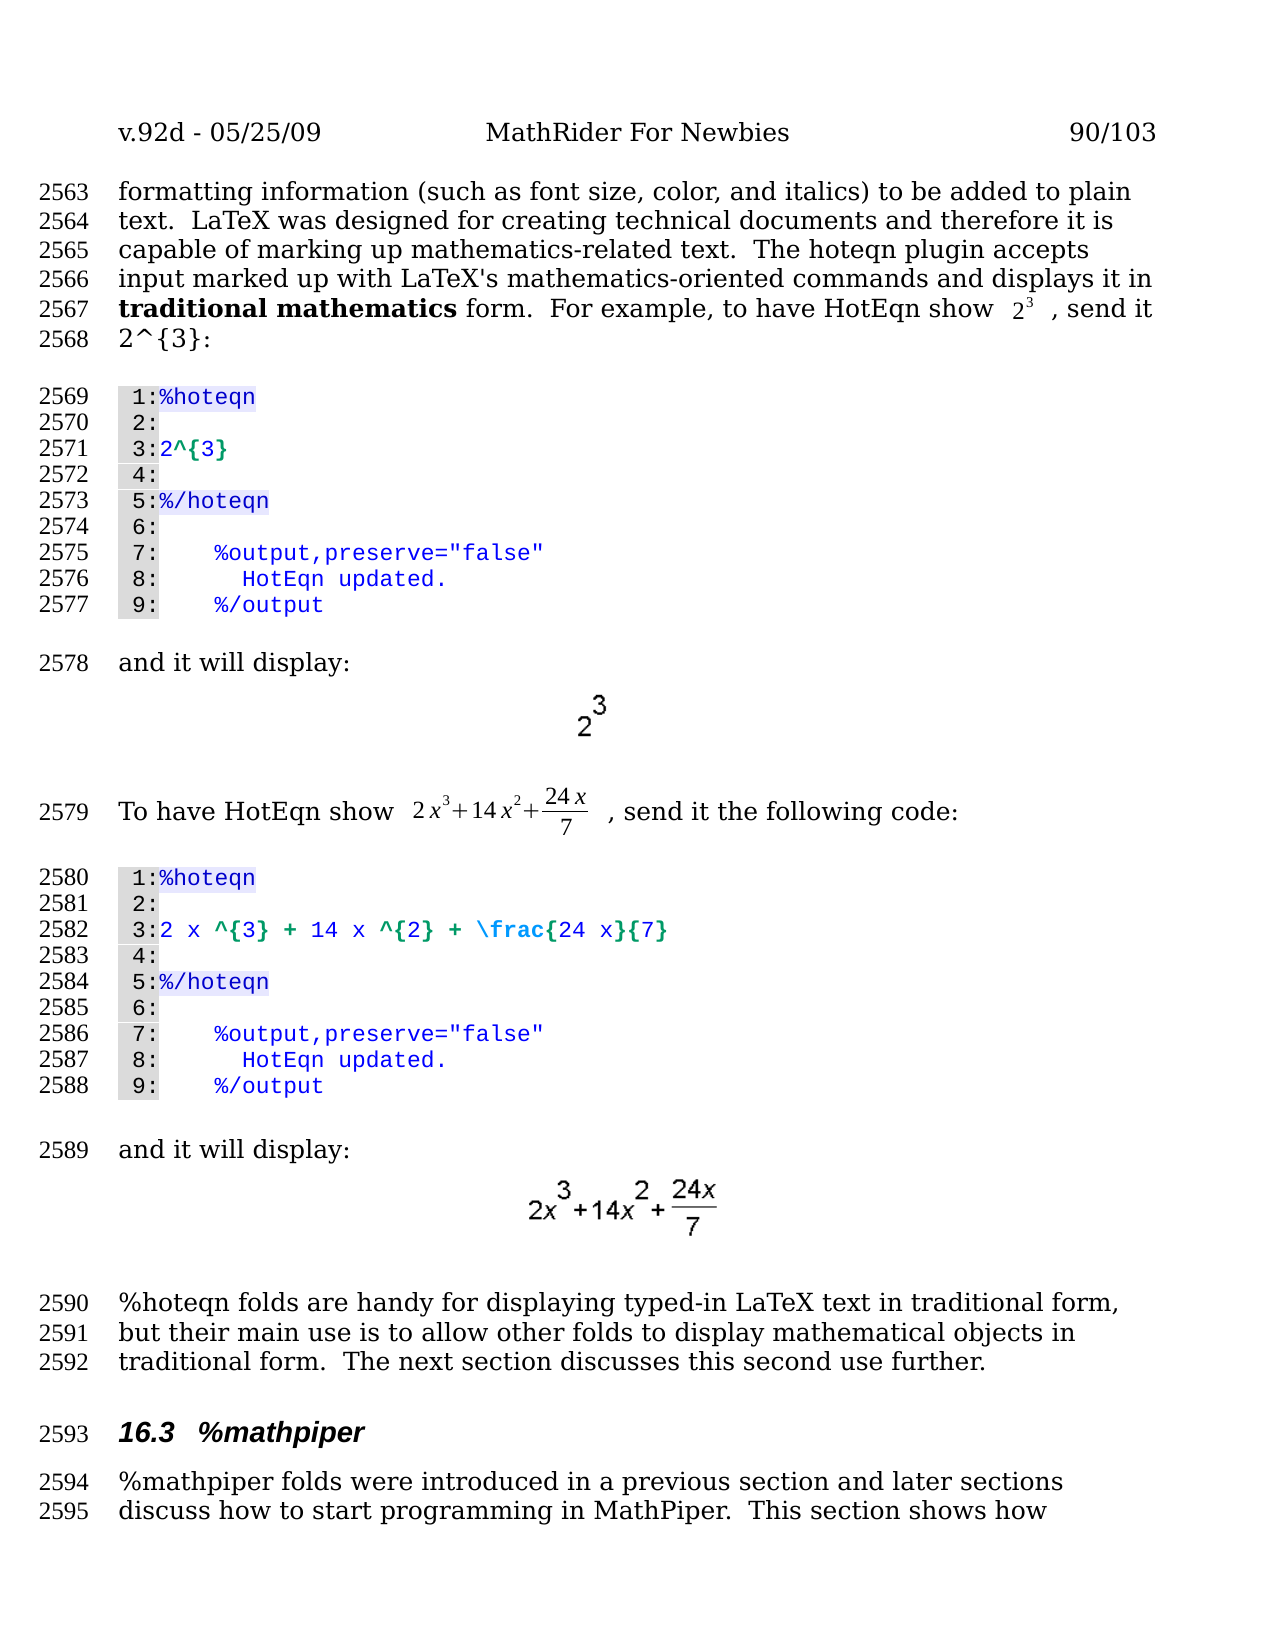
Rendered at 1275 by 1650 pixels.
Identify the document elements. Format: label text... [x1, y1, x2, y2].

text 6: [118, 515, 1157, 541]
text 8: HotEqn updated. [118, 567, 1157, 593]
subtitle %mathpiper [118, 1415, 1157, 1449]
text 4: [118, 463, 1157, 489]
text 9: %/output [118, 1074, 1157, 1100]
text To have HotEqn show, send it the following code: [118, 782, 1157, 841]
picture [528, 1171, 747, 1248]
text %hoteqn folds are handy for displaying typed-in LaTeX text in traditional form, but their main use is to allow other folds to display mathematical objects in traditional form. The next section discusses this second use further. [118, 1289, 1157, 1376]
text 7: %output,preserve="false" [118, 541, 1157, 567]
text 6: [118, 996, 1157, 1022]
text 4: [118, 944, 1157, 971]
text 3:2 x ^{3} + 14 x ^{2} + \frac{24 x}{7} [118, 919, 1157, 944]
text %mathpiper folds were introduced in a previous section and later sections discuss how to start programming in MathPiper. This section shows how [118, 1467, 1157, 1525]
text 7: %output,preserve="false" [118, 1022, 1157, 1048]
text and it will display: [118, 649, 1157, 678]
text 8: HotEqn updated. [118, 1048, 1157, 1074]
text 2: [118, 412, 1157, 438]
text 1:%hoteqn [118, 867, 1157, 893]
text 5:%/hoteqn [118, 489, 1157, 515]
text 2: [118, 893, 1157, 919]
text and it will display: [118, 1136, 1157, 1165]
text formatting information (such as font size, color, and italics) to be added to plain text. LaTeX was designed for creating technical documents and therefore it is capable of marking up mathematics-related text. The hoteqn plugin accepts input marked up with LaTeX's mathematics-oriented commands and displays it in traditional mathematics form. For example, to have HotEqn show, send it 2^{3}: [118, 177, 1157, 354]
text 3:2^{3} [118, 438, 1157, 463]
text 9: %/output [118, 593, 1157, 619]
text 1:%hoteqn [118, 386, 1157, 412]
text 5:%/hoteqn [118, 971, 1157, 996]
